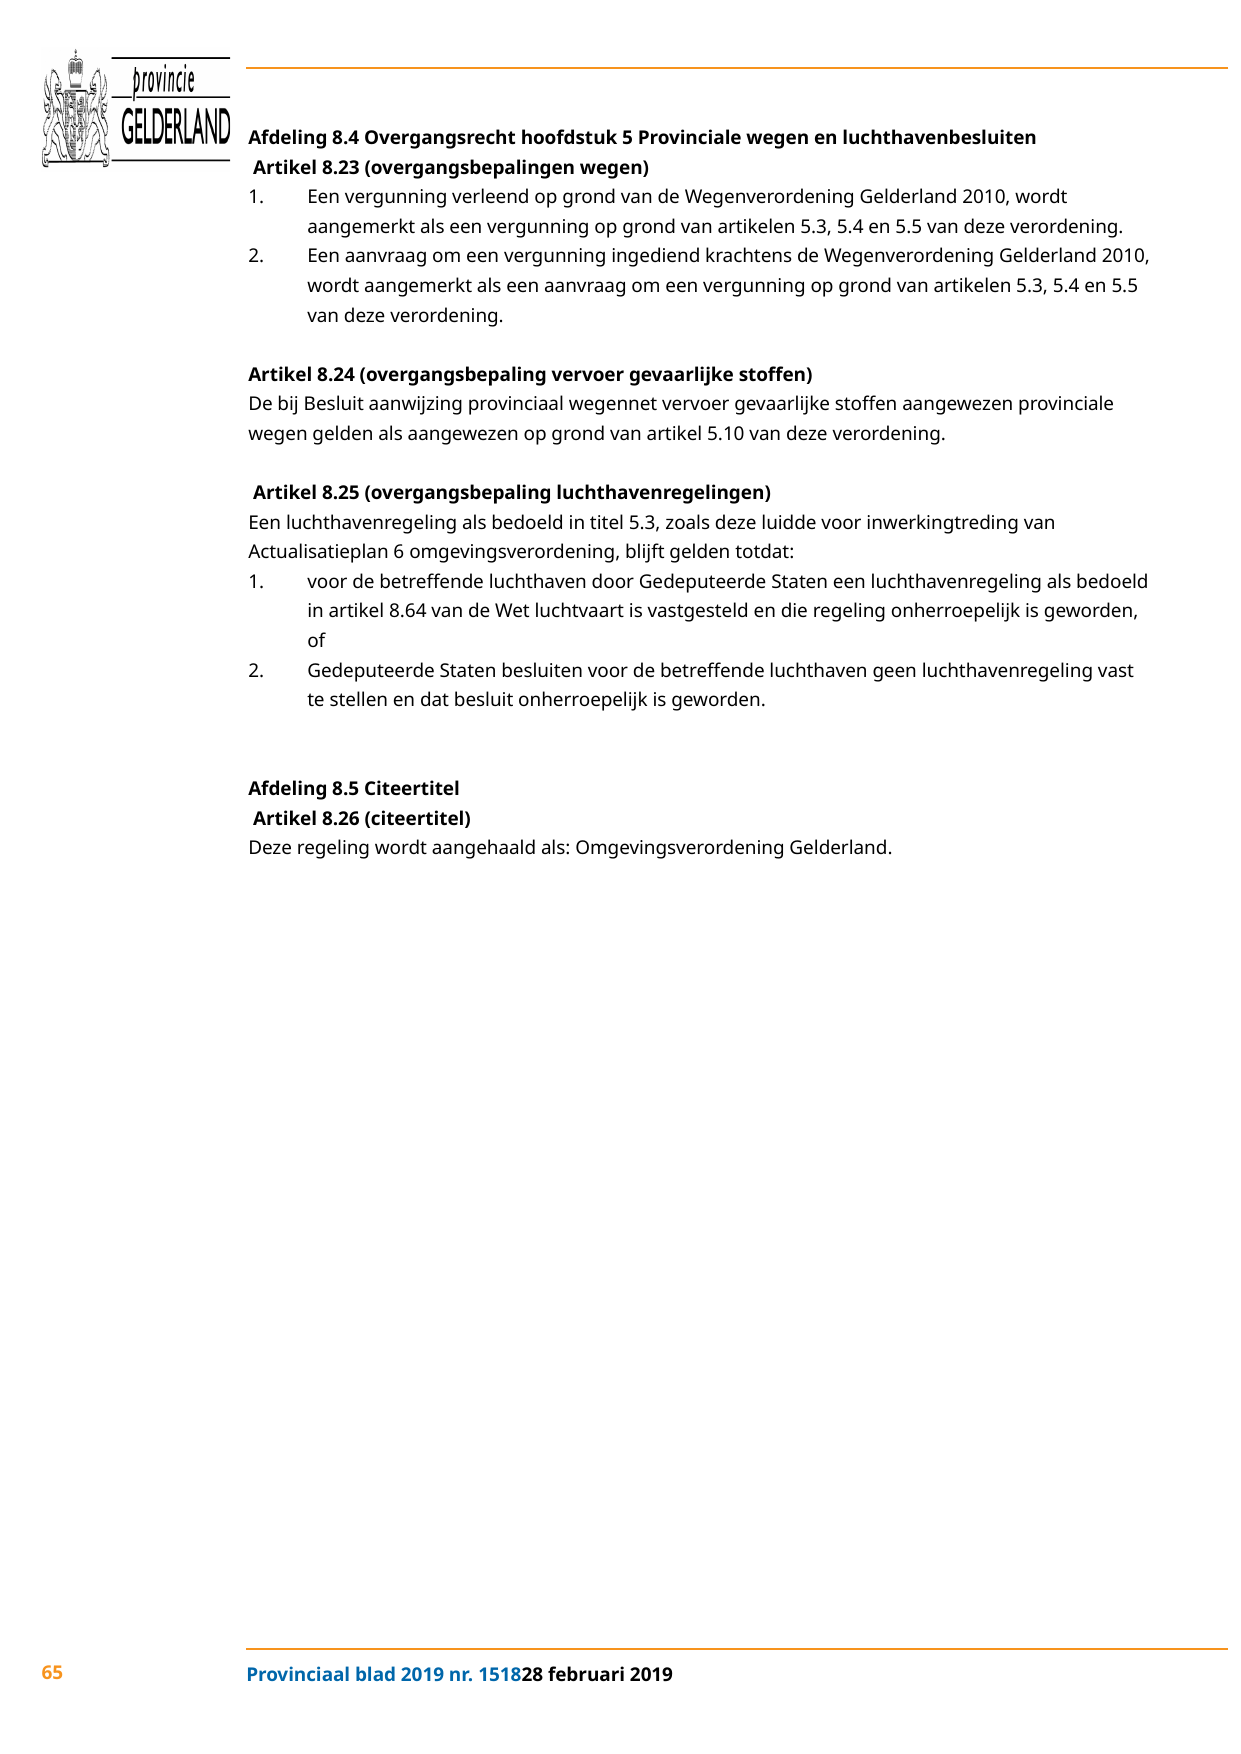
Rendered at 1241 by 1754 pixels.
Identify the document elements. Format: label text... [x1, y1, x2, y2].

list Gedeputeerde Staten besluiten voor de betreffende luchthaven geen luchthavenregeling vast te stellen en dat besluit onherroepelijk is geworden. [248, 657, 1152, 712]
text Een luchthavenregeling als bedoeld in titel 5.3, zoals deze luidde voor inwerkingtreding van Actualisatieplan 6 omgevingsverordening, blijft gelden totdat: [248, 509, 1152, 564]
text Artikel 8.23 (overgangsbepalingen wegen) [248, 154, 1152, 180]
text Artikel 8.24 (overgangsbepaling vervoer gevaarlijke stoffen) [248, 361, 1152, 387]
text Afdeling 8.5 Citeertitel [248, 775, 1152, 801]
text Artikel 8.26 (citeertitel) [248, 805, 1152, 831]
text Artikel 8.25 (overgangsbepaling luchthavenregelingen) [248, 479, 1152, 505]
text Deze regeling wordt aangehaald als: Omgevingsverordening Gelderland. [248, 834, 1152, 860]
picture [41, 47, 231, 172]
list Een vergunning verleend op grond van de Wegenverordening Gelderland 2010, wordt aangemerkt als een vergunning op grond van artikelen 5.3, 5.4 en 5.5 van deze verordening. [248, 183, 1152, 239]
text De bij Besluit aanwijzing provinciaal wegennet vervoer gevaarlijke stoffen aangewezen provinciale wegen gelden als aangewezen op grond van artikel 5.10 van deze verordening. [248, 391, 1152, 446]
list Een aanvraag om een vergunning ingediend krachtens de Wegenverordening Gelderland 2010, wordt aangemerkt als een aanvraag om een vergunning op grond van artikelen 5.3, 5.4 en 5.5 van deze verordening. [248, 243, 1152, 328]
list voor de betreffende luchthaven door Gedeputeerde Staten een luchthavenregeling als bedoeld in artikel 8.64 van de Wet luchtvaart is vastgesteld en die regeling onherroepelijk is geworden, of [248, 568, 1152, 653]
text Afdeling 8.4 Overgangsrecht hoofdstuk 5 Provinciale wegen en luchthavenbesluiten [248, 124, 1152, 150]
